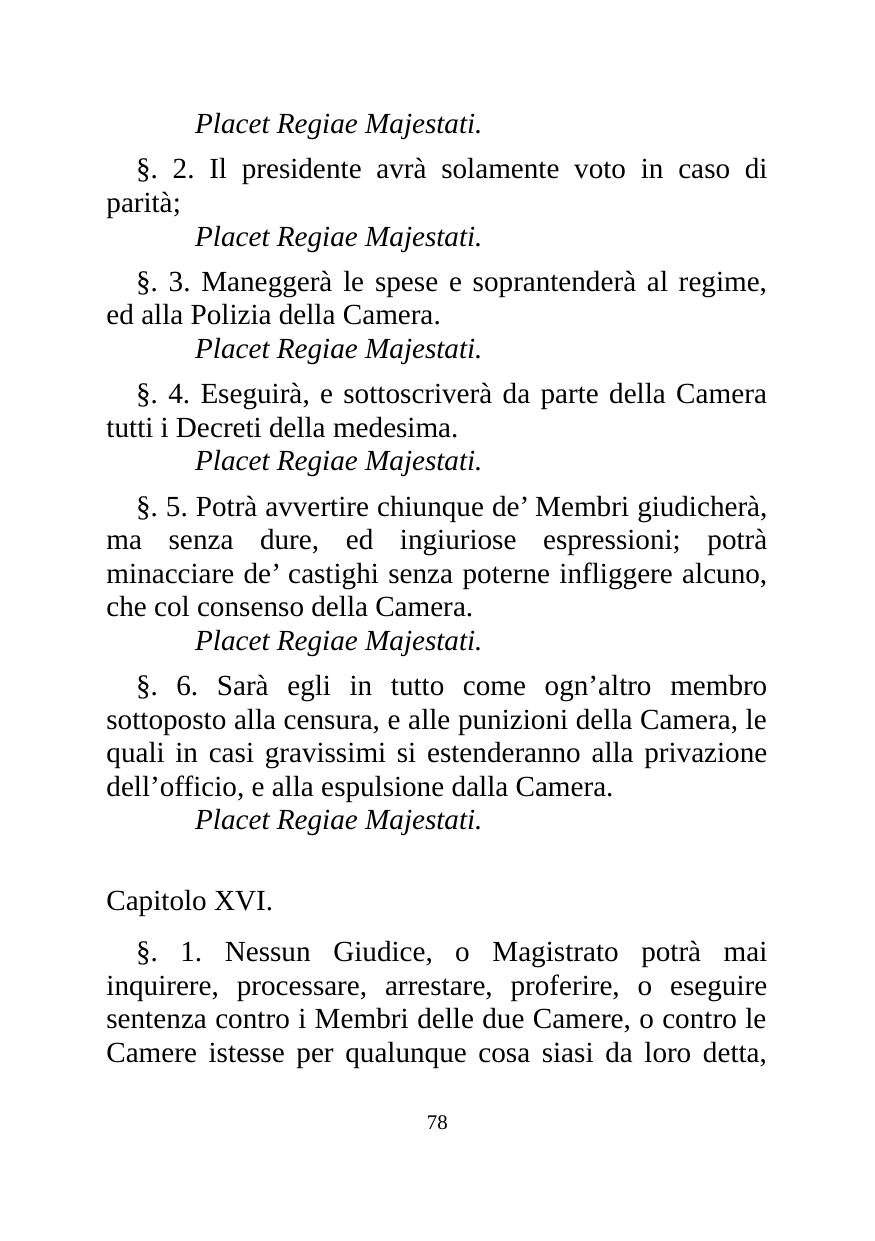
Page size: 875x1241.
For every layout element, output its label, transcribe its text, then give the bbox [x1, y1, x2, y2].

text Placet Regiae Majestati. [195, 331, 768, 364]
text Placet Regiae Majestati. [195, 106, 768, 140]
text Placet Regiae Majestati. [195, 623, 768, 656]
text Placet Regiae Majestati. [195, 443, 768, 477]
text §. 5. Potrà avvertire chiunque de’ Membri giudicherà, ma senza dure, ed ingiuriose espressioni; potrà minacciare de’ castighi senza poterne infliggere alcuno, che col consenso della Camera. [106, 489, 768, 623]
text §. 3. Maneggerà le spese e soprantenderà al regime, ed alla Polizia della Camera. [106, 264, 768, 331]
subtitle Capitolo XVI. [106, 883, 768, 917]
text §. 2. Il presidente avrà solamente voto in caso di parità; [106, 152, 768, 219]
text §. 6. Sarà egli in tutto come ogn’altro membro sottoposto alla censura, e alle punizioni della Camera, le quali in casi gravissimi si estenderanno alla privazione dell’officio, e alla espulsione dalla Camera. [106, 668, 768, 802]
text Placet Regiae Majestati. [195, 802, 768, 836]
text §. 1. Nessun Giudice, o Magistrato potrà mai inquirere, processare, arrestare, proferire, o eseguire sentenza contro i Membri delle due Camere, o contro le Camere istesse per qualunque cosa siasi da loro detta, [106, 934, 768, 1068]
text Placet Regiae Majestati. [195, 219, 768, 252]
text §. 4. Eseguirà, e sottoscriverà da parte della Camera tutti i Decreti della medesima. [106, 376, 768, 443]
